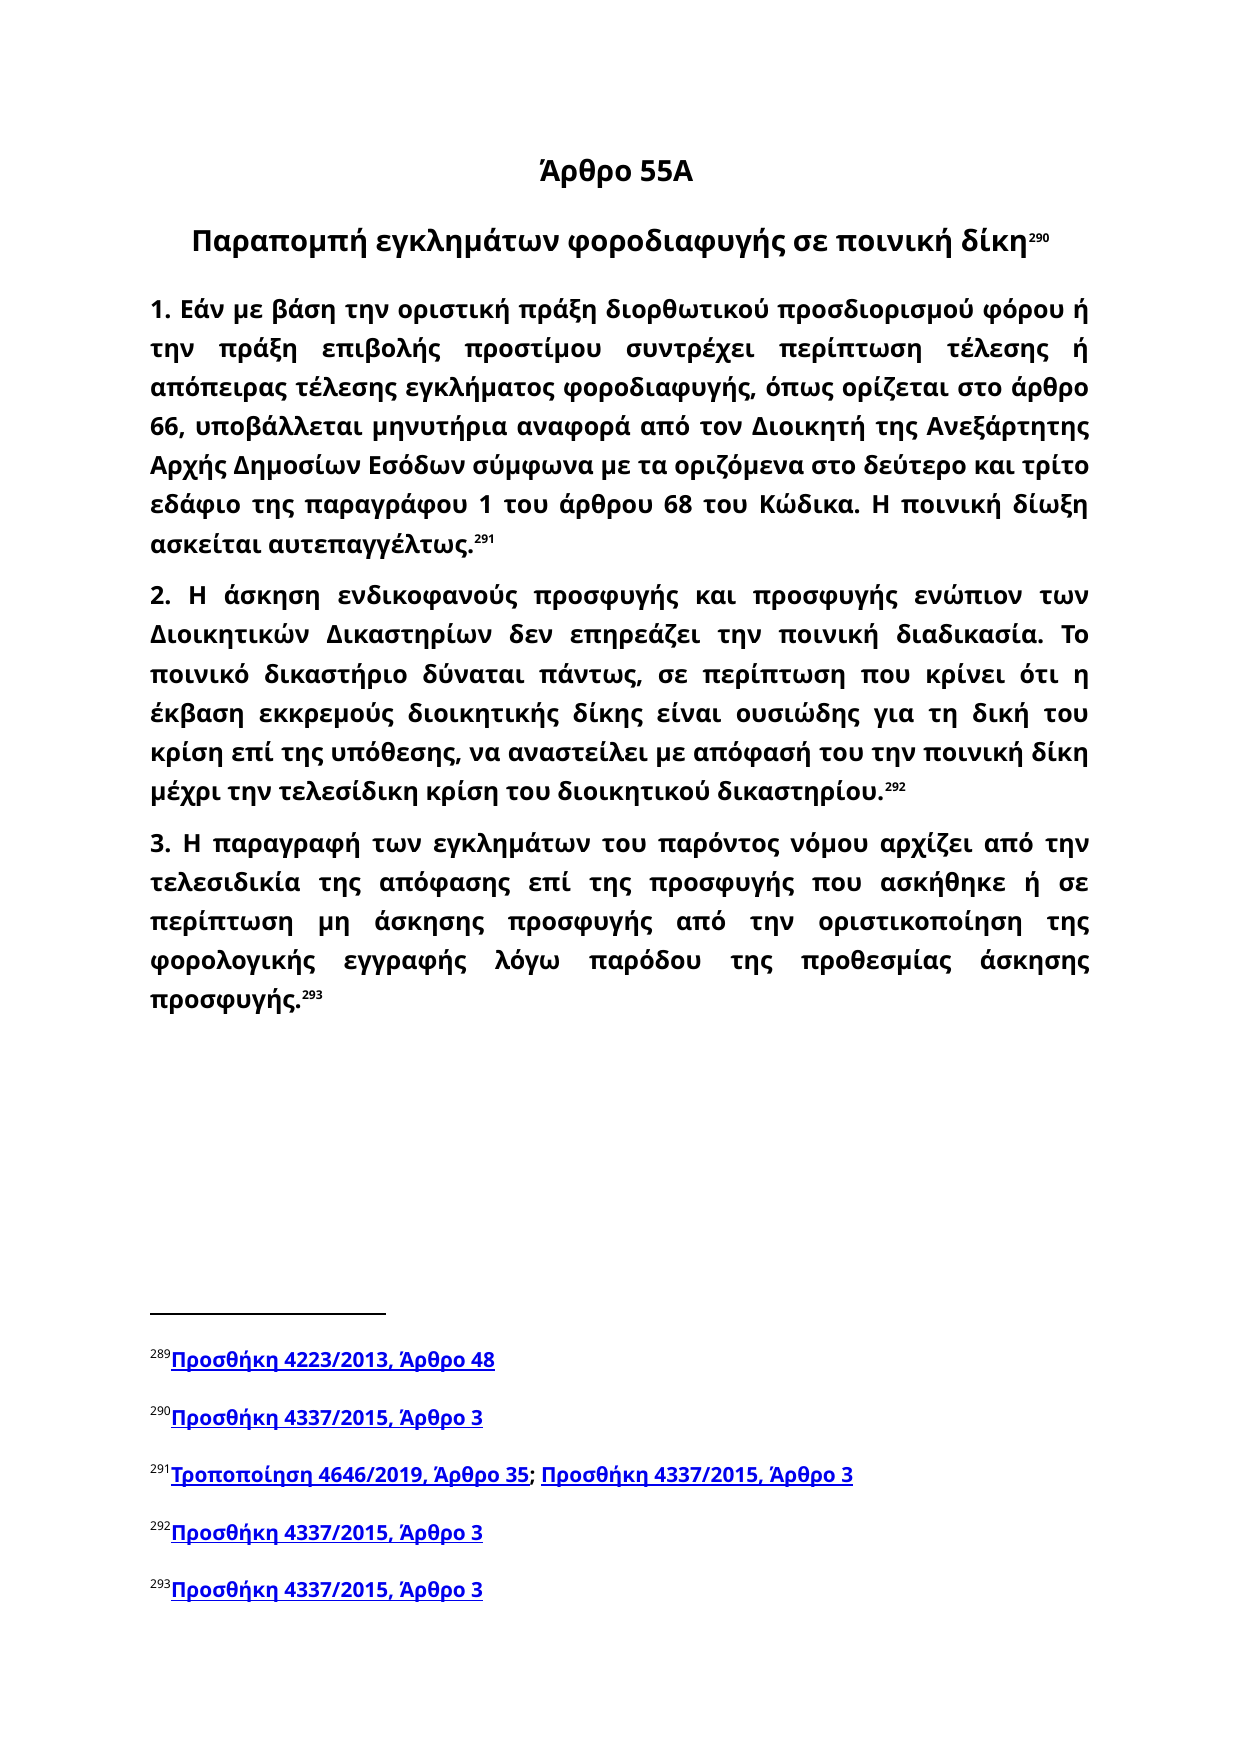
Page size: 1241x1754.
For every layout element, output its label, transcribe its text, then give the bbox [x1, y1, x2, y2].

text Προσθήκη 4337/2015, Άρθρο 3 [150, 1518, 1090, 1546]
text Προσθήκη 4337/2015, Άρθρο 3 [150, 1576, 1090, 1604]
subtitle Άρθρο 55Α [150, 150, 1090, 190]
text 2. Η άσκηση ενδικοφανούς προσφυγής και προσφυγής ενώπιον των Διοικητικών Δικαστηρίων δεν επηρεάζει την ποινική διαδικασία. Το ποινικό δικαστήριο δύναται πάντως, σε περίπτωση που κρίνει ότι η έκβαση εκκρεμούς διοικητικής δίκης είναι ουσιώδης για τη δική του κρίση επί της υπόθεσης, να αναστείλει με απόφασή του την ποινική δίκη μέχρι την τελεσίδικη κρίση του διοικητικού δικαστηρίου. [150, 578, 1090, 808]
text 3. Η παραγραφή των εγκλημάτων του παρόντος νόμου αρχίζει από την τελεσιδικία της απόφασης επί της προσφυγής που ασκήθηκε ή σε περίπτωση μη άσκησης προσφυγής από την οριστικοποίηση της φορολογικής εγγραφής λόγω παρόδου της προθεσμίας άσκησης προσφυγής. [150, 825, 1090, 1016]
text Προσθήκη 4223/2013, Άρθρο 48 [150, 1345, 1090, 1373]
text Τροποποίηση 4646/2019, Άρθρο 35; Προσθήκη 4337/2015, Άρθρο 3 [150, 1460, 1090, 1489]
text 1. Εάν με βάση την οριστική πράξη διορθωτικού προσδιορισμού φόρου ή την πράξη επιβολής προστίμου συντρέχει περίπτωση τέλεσης ή απόπειρας τέλεσης εγκλήματος φοροδιαφυγής, όπως ορίζεται στο άρθρο 66, υποβάλλεται μηνυτήρια αναφορά από τον Διοικητή της Ανεξάρτητης Αρχής Δημοσίων Εσόδων σύμφωνα με τα οριζόμενα στο δεύτερο και τρίτο εδάφιο της παραγράφου 1 του άρθρου 68 του Κώδικα. Η ποινική δίωξη ασκείται αυτεπαγγέλτως. [150, 291, 1090, 560]
subtitle Παραπομπή εγκλημάτων φοροδιαφυγής σε ποινική δίκη [150, 221, 1090, 260]
text Προσθήκη 4337/2015, Άρθρο 3 [150, 1403, 1090, 1431]
